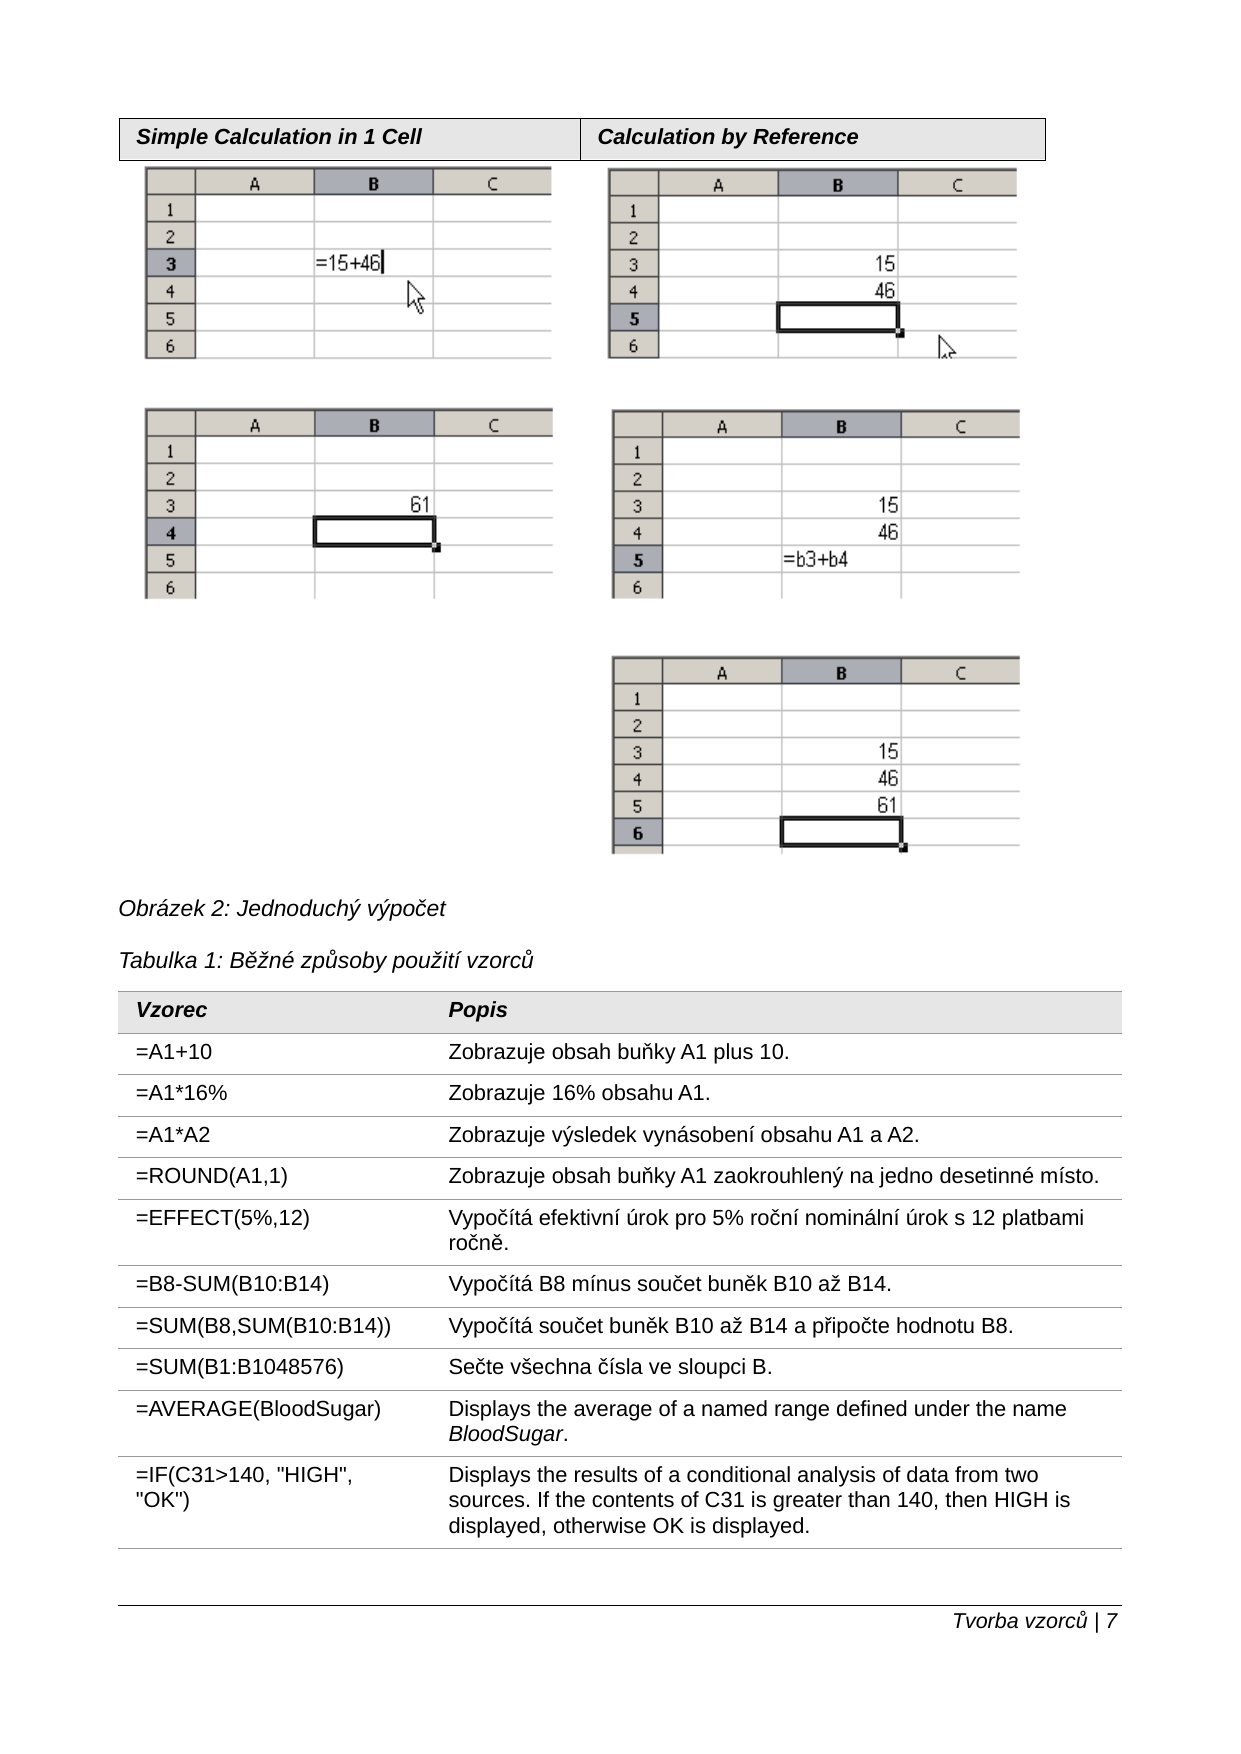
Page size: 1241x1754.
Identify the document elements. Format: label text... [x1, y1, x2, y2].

table_cell Zobrazuje obsah buňky A1 zaokrouhlený na jedno desetinné místo. [431, 1158, 1122, 1199]
table_cell Vypočítá efektivní úrok pro 5% roční nominální úrok s 12 platbami ročně. [431, 1200, 1122, 1265]
table_cell [119, 639, 580, 894]
table_cell Vypočítá B8 mínus součet buněk B10 až B14. [431, 1266, 1122, 1307]
table_cell =AVERAGE(BloodSugar) [118, 1391, 431, 1456]
table_cell [119, 400, 580, 639]
table_cell =A1+10 [118, 1034, 431, 1074]
table_cell Vypočítá součet buněk B10 až B14 a připočte hodnotu B8. [431, 1308, 1122, 1348]
table_cell =SUM(B8,SUM(B10:B14)) [118, 1308, 431, 1348]
table_cell Sečte všechna čísla ve sloupci B. [431, 1349, 1122, 1390]
picture [609, 653, 1023, 859]
table_cell [580, 400, 1045, 639]
picture [142, 165, 556, 364]
table_cell Displays the average of a named range defined under the name BloodSugar. [431, 1391, 1122, 1456]
table_cell Zobrazuje 16% obsahu A1. [431, 1075, 1122, 1116]
picture [142, 405, 556, 604]
table_cell =SUM(B1:B1048576) [118, 1349, 431, 1390]
table_cell =EFFECT(5%,12) [118, 1200, 431, 1265]
table_cell =ROUND(A1,1) [118, 1158, 431, 1199]
table_cell [580, 654, 1045, 894]
text Obrázek 2: Jednoduchý výpočet [118, 894, 1122, 921]
table_cell [580, 161, 1045, 399]
table_header Vzorec [118, 992, 431, 1033]
table_cell [580, 639, 1045, 653]
table_cell Displays the results of a conditional analysis of data from two sources. If the contents of C31 is greater than 140, then HIGH is displayed, otherwise OK is displayed. [431, 1457, 1122, 1548]
table_cell Zobrazuje výsledek vynásobení obsahu A1 a A2. [431, 1117, 1122, 1157]
text Tabulka 1: Běžné způsoby použití vzorců [118, 947, 1122, 974]
picture [609, 408, 1023, 602]
table_header Calculation by Reference [581, 119, 1045, 159]
table_cell Zobrazuje obsah buňky A1 plus 10. [431, 1034, 1122, 1074]
table_header Simple Calculation in 1 Cell [120, 119, 580, 159]
table_cell [119, 161, 580, 399]
table_cell =B8-SUM(B10:B14) [118, 1266, 431, 1307]
table_cell =IF(C31>140, "HIGH", "OK") [118, 1457, 431, 1548]
table_cell =A1*A2 [118, 1117, 431, 1157]
picture [605, 165, 1020, 362]
table_header Popis [431, 992, 1122, 1033]
table_cell =A1*16% [118, 1075, 431, 1116]
